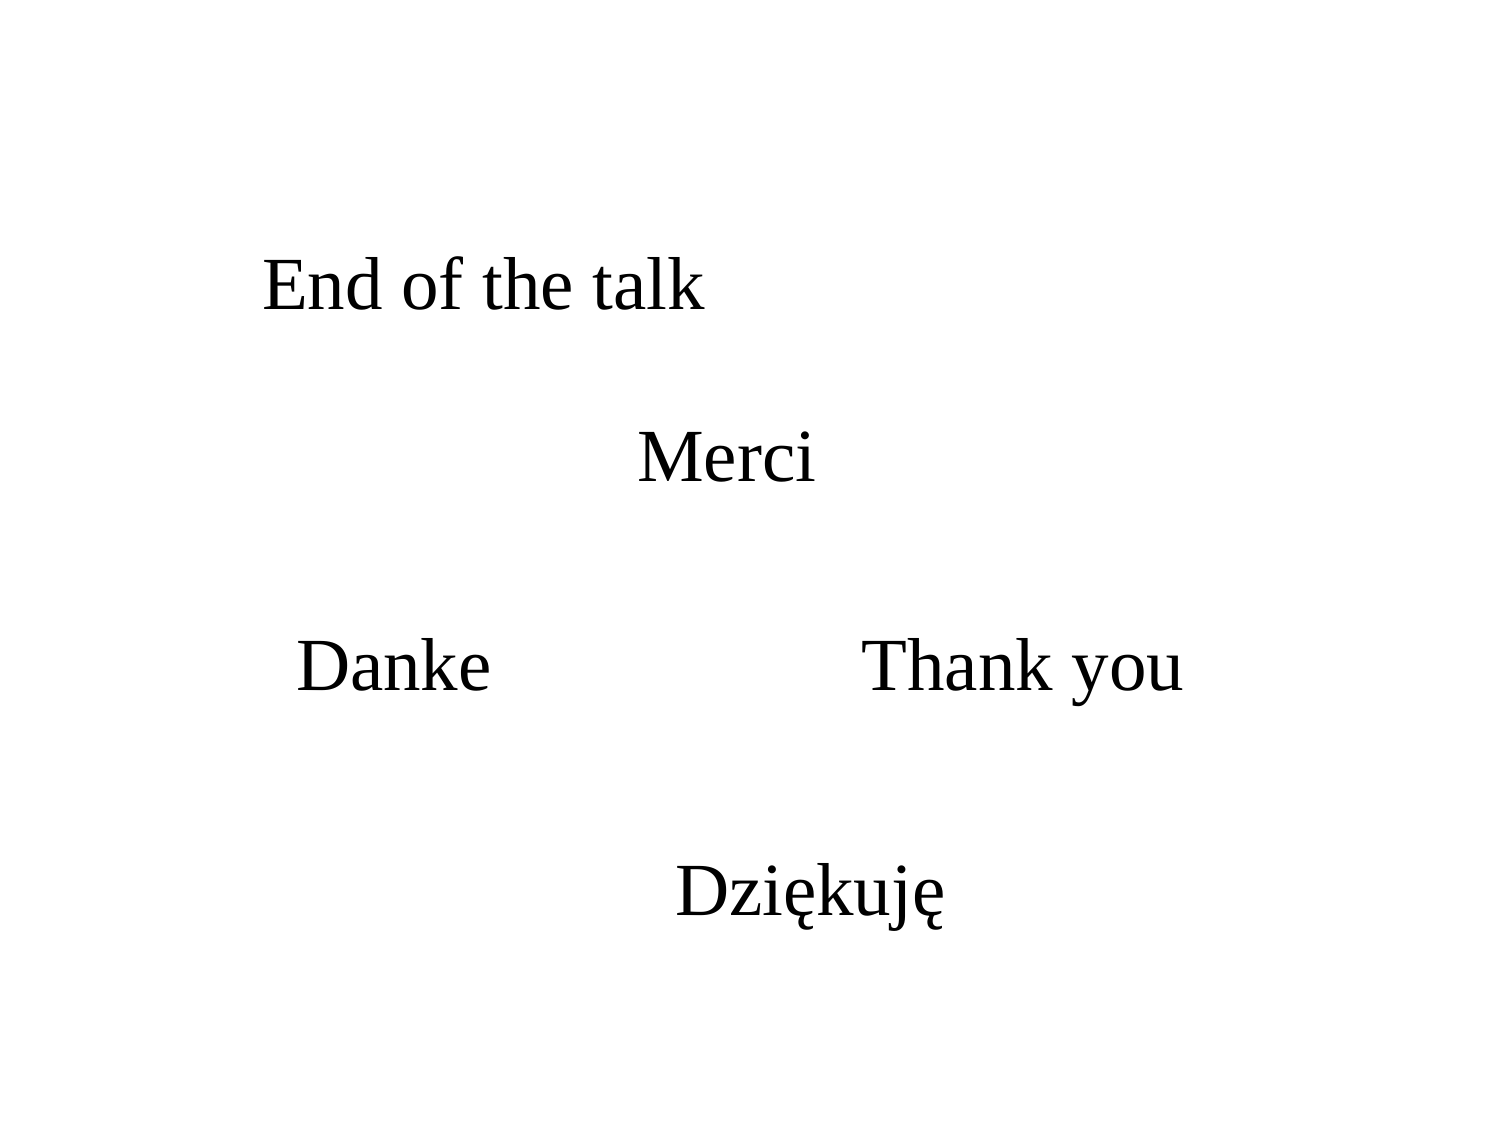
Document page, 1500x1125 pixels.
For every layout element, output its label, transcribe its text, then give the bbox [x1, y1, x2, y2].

text_box Merci [622, 384, 832, 504]
text_box End of the talk [247, 212, 738, 333]
text_box Danke [281, 592, 507, 713]
text_box Thank you [847, 592, 1200, 713]
text_box Dziękuję [660, 817, 961, 938]
